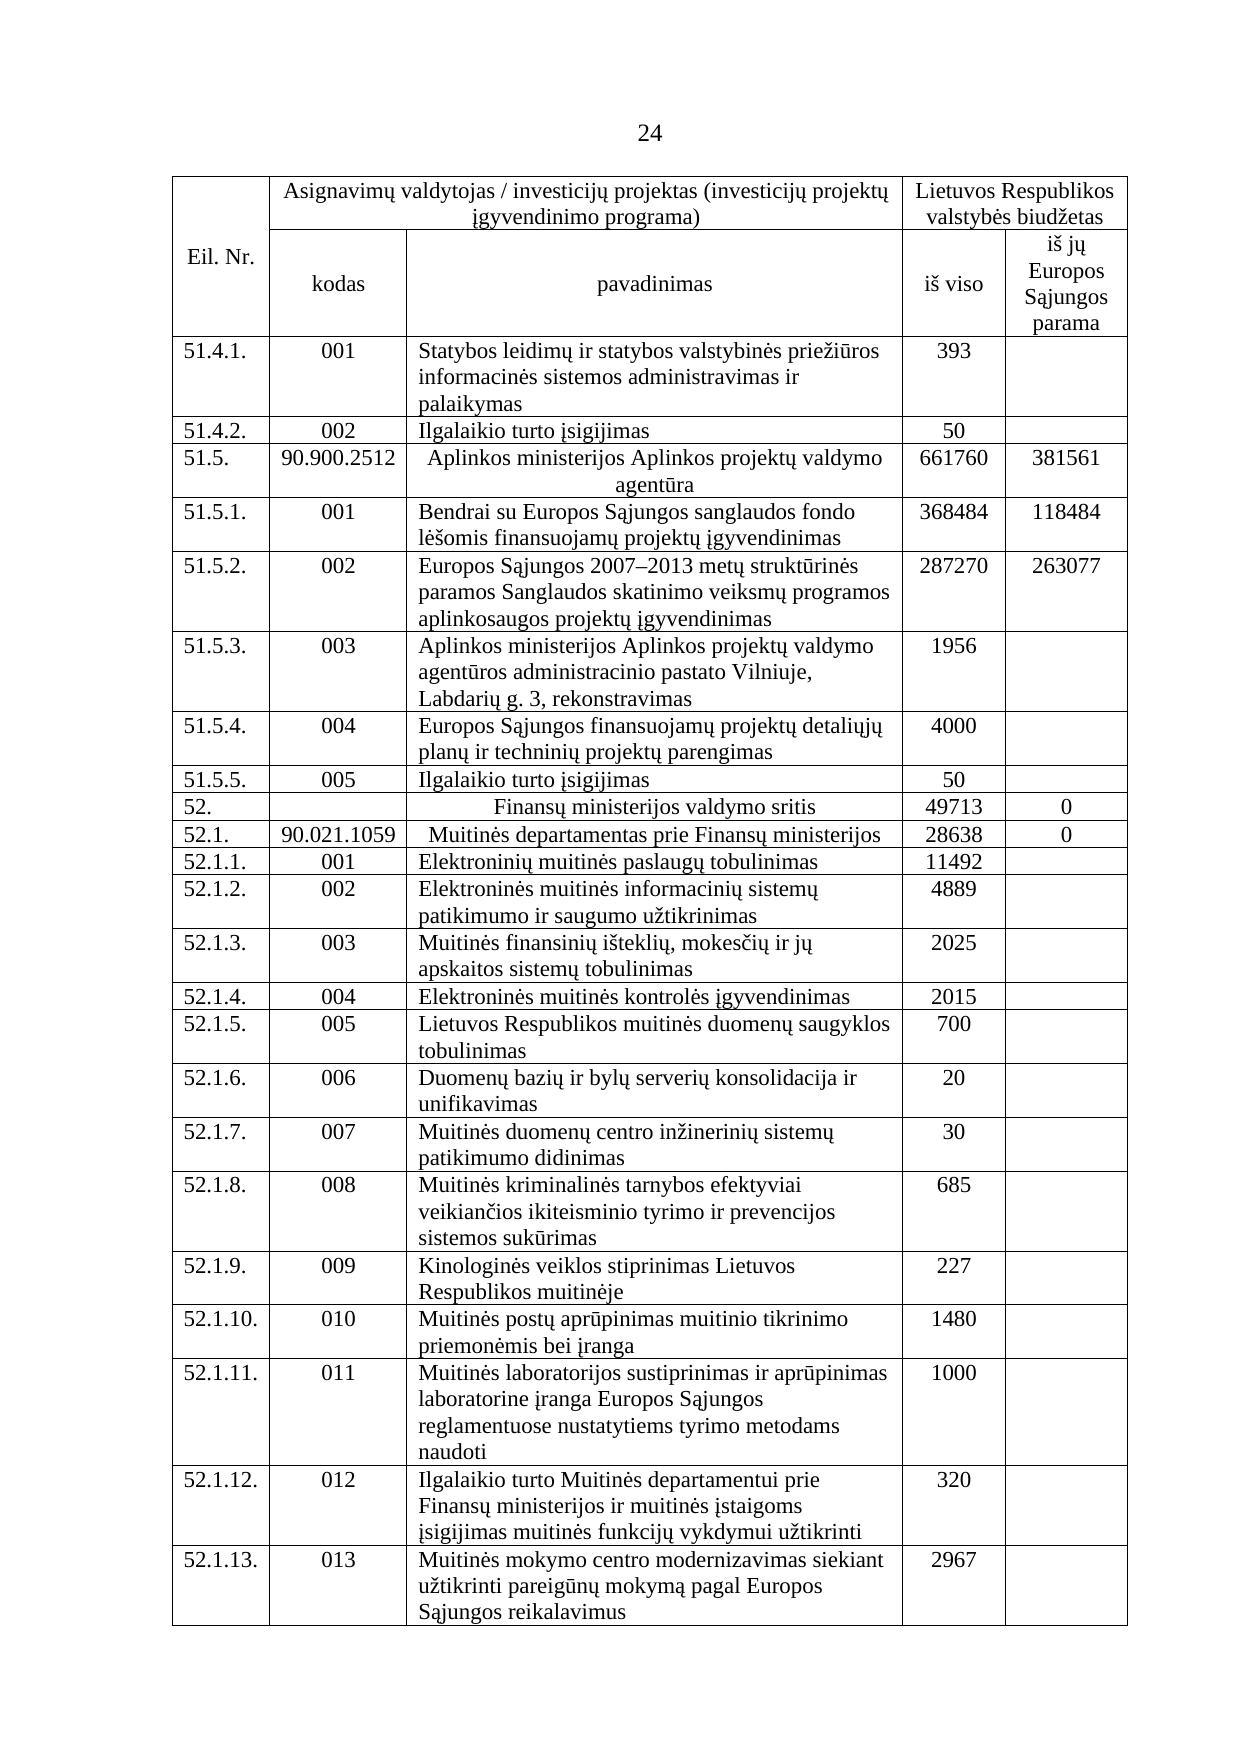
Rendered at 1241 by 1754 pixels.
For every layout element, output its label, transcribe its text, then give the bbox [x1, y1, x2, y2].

table_cell 1956 [903, 632, 1005, 711]
table_cell 685 [903, 1172, 1005, 1251]
table_cell [1006, 848, 1127, 874]
table_cell Muitinės finansinių išteklių, mokesčių ir jų apskaitos sistemų tobulinimas [407, 929, 902, 982]
table_cell 700 [903, 1010, 1005, 1063]
table_cell Muitinės mokymo centro modernizavimas siekiant užtikrinti pareigūnų mokymą pagal Europos Sąjungos reikalavimus [407, 1546, 902, 1625]
table_cell 001 [270, 337, 406, 416]
table_cell 001 [270, 498, 406, 551]
table_cell Ilgalaikio turto įsigijimas [407, 766, 902, 792]
table_cell 52.1.4. [173, 983, 269, 1009]
table_cell 52.1.2. [173, 875, 269, 928]
table_cell 1480 [903, 1305, 1005, 1358]
table_cell Aplinkos ministerijos Aplinkos projektų valdymo agentūros administracinio pastato Vilniuje, Labdarių g. 3, rekonstravimas [407, 632, 902, 711]
table_cell 227 [903, 1252, 1005, 1304]
table_cell Statybos leidimų ir statybos valstybinės priežiūros informacinės sistemos administravimas ir palaikymas [407, 337, 902, 416]
table_cell 50 [903, 766, 1005, 792]
table_cell [1006, 1359, 1127, 1464]
table_cell Aplinkos ministerijos Aplinkos projektų valdymo agentūra [407, 444, 902, 497]
table_cell 51.5.5. [173, 766, 269, 792]
table_cell 51.5.1. [173, 498, 269, 551]
table_cell 2025 [903, 929, 1005, 982]
table_cell [1006, 875, 1127, 928]
table_cell 30 [903, 1118, 1005, 1171]
table_cell 4889 [903, 875, 1005, 928]
table_cell 28638 [903, 821, 1005, 847]
table_cell 51.4.1. [173, 337, 269, 416]
table_cell 52.1.8. [173, 1172, 269, 1251]
table_header Eil. Nr. [173, 177, 269, 336]
table_cell 4000 [903, 712, 1005, 765]
table_cell 0 [1006, 821, 1127, 847]
table_cell 52.1.7. [173, 1118, 269, 1171]
table_cell pavadinimas [407, 230, 902, 336]
table_cell [1006, 417, 1127, 443]
table_cell [1006, 1305, 1127, 1358]
table_cell kodas [270, 230, 406, 336]
table_cell 52. [173, 793, 269, 819]
table_cell 001 [270, 848, 406, 874]
table_cell 118484 [1006, 498, 1127, 551]
table_cell 013 [270, 1546, 406, 1625]
table_cell [1006, 1010, 1127, 1063]
table_cell 50 [903, 417, 1005, 443]
table_header Lietuvos Respublikos valstybės biudžetas [903, 177, 1127, 229]
table_cell Muitinės postų aprūpinimas muitinio tikrinimo priemonėmis bei įranga [407, 1305, 902, 1358]
table_cell 0 [1006, 793, 1127, 819]
table_cell 003 [270, 929, 406, 982]
table_cell Elektroninės muitinės informacinių sistemų patikimumo ir saugumo užtikrinimas [407, 875, 902, 928]
table_cell 52.1.13. [173, 1546, 269, 1625]
table_cell [1006, 766, 1127, 792]
table_cell 006 [270, 1064, 406, 1117]
table_cell [1006, 712, 1127, 765]
table_cell 011 [270, 1359, 406, 1464]
table_cell 007 [270, 1118, 406, 1171]
table_cell Muitinės departamentas prie Finansų ministerijos [407, 821, 902, 847]
table_cell iš jų Europos Sąjungos parama [1006, 230, 1127, 336]
table_cell Muitinės laboratorijos sustiprinimas ir aprūpinimas laboratorine įranga Europos Sąjungos reglamentuose nustatytiems tyrimo metodams naudoti [407, 1359, 902, 1464]
table_cell [1006, 983, 1127, 1009]
table_cell Lietuvos Respublikos muitinės duomenų saugyklos tobulinimas [407, 1010, 902, 1063]
table_cell 51.5.2. [173, 552, 269, 631]
table_cell 2015 [903, 983, 1005, 1009]
table_header Asignavimų valdytojas / investicijų projektas (investicijų projektų įgyvendinimo programa) [270, 177, 902, 229]
table_cell 51.5.4. [173, 712, 269, 765]
table_cell Finansų ministerijos valdymo sritis [407, 793, 902, 819]
table_cell 51.5.3. [173, 632, 269, 711]
table_cell 004 [270, 712, 406, 765]
table_cell 002 [270, 552, 406, 631]
table_cell 52.1.5. [173, 1010, 269, 1063]
table_cell iš viso [903, 230, 1005, 336]
table_cell 005 [270, 766, 406, 792]
table_cell 002 [270, 875, 406, 928]
table_cell Kinologinės veiklos stiprinimas Lietuvos Respublikos muitinėje [407, 1252, 902, 1304]
table_cell Duomenų bazių ir bylų serverių konsolidacija ir unifikavimas [407, 1064, 902, 1117]
table_cell 368484 [903, 498, 1005, 551]
table_cell [1006, 337, 1127, 416]
table_cell 010 [270, 1305, 406, 1358]
table_cell 320 [903, 1466, 1005, 1545]
table_cell 003 [270, 632, 406, 711]
table_cell 52.1. [173, 821, 269, 847]
table_cell [1006, 632, 1127, 711]
table_cell [1006, 1252, 1127, 1304]
table_cell Elektroninių muitinės paslaugų tobulinimas [407, 848, 902, 874]
table_cell 11492 [903, 848, 1005, 874]
table_cell 90.900.2512 [270, 444, 406, 497]
table_cell [270, 793, 406, 819]
table_cell 009 [270, 1252, 406, 1304]
table_cell 52.1.12. [173, 1466, 269, 1545]
table_cell 008 [270, 1172, 406, 1251]
table_cell 287270 [903, 552, 1005, 631]
table_cell 1000 [903, 1359, 1005, 1464]
table_cell 52.1.10. [173, 1305, 269, 1358]
table_cell 263077 [1006, 552, 1127, 631]
table_cell Muitinės kriminalinės tarnybos efektyviai veikiančios ikiteisminio tyrimo ir prevencijos sistemos sukūrimas [407, 1172, 902, 1251]
table_cell 393 [903, 337, 1005, 416]
table_cell 52.1.1. [173, 848, 269, 874]
table_cell [1006, 1172, 1127, 1251]
table_cell Europos Sąjungos finansuojamų projektų detaliųjų planų ir techninių projektų parengimas [407, 712, 902, 765]
table_cell 004 [270, 983, 406, 1009]
table_cell 51.5. [173, 444, 269, 497]
table_cell 20 [903, 1064, 1005, 1117]
table_cell Europos Sąjungos 2007–2013 metų struktūrinės paramos Sanglaudos skatinimo veiksmų programos aplinkosaugos projektų įgyvendinimas [407, 552, 902, 631]
table_cell 381561 [1006, 444, 1127, 497]
table_cell Muitinės duomenų centro inžinerinių sistemų patikimumo didinimas [407, 1118, 902, 1171]
table_cell 661760 [903, 444, 1005, 497]
table_cell Ilgalaikio turto Muitinės departamentui prie Finansų ministerijos ir muitinės įstaigoms įsigijimas muitinės funkcijų vykdymui užtikrinti [407, 1466, 902, 1545]
table_cell 49713 [903, 793, 1005, 819]
table_cell 90.021.1059 [270, 821, 406, 847]
table_cell [1006, 1546, 1127, 1625]
table_cell Bendrai su Europos Sąjungos sanglaudos fondo lėšomis finansuojamų projektų įgyvendinimas [407, 498, 902, 551]
table_cell 002 [270, 417, 406, 443]
table_cell 005 [270, 1010, 406, 1063]
table_cell Ilgalaikio turto įsigijimas [407, 417, 902, 443]
table_cell 012 [270, 1466, 406, 1545]
table_cell 52.1.6. [173, 1064, 269, 1117]
table_cell [1006, 1118, 1127, 1171]
table_cell [1006, 1064, 1127, 1117]
table_cell 52.1.11. [173, 1359, 269, 1464]
table_cell [1006, 1466, 1127, 1545]
table_cell [1006, 929, 1127, 982]
table_cell Elektroninės muitinės kontrolės įgyvendinimas [407, 983, 902, 1009]
table_cell 52.1.9. [173, 1252, 269, 1304]
table_cell 52.1.3. [173, 929, 269, 982]
table_cell 51.4.2. [173, 417, 269, 443]
table_cell 2967 [903, 1546, 1005, 1625]
